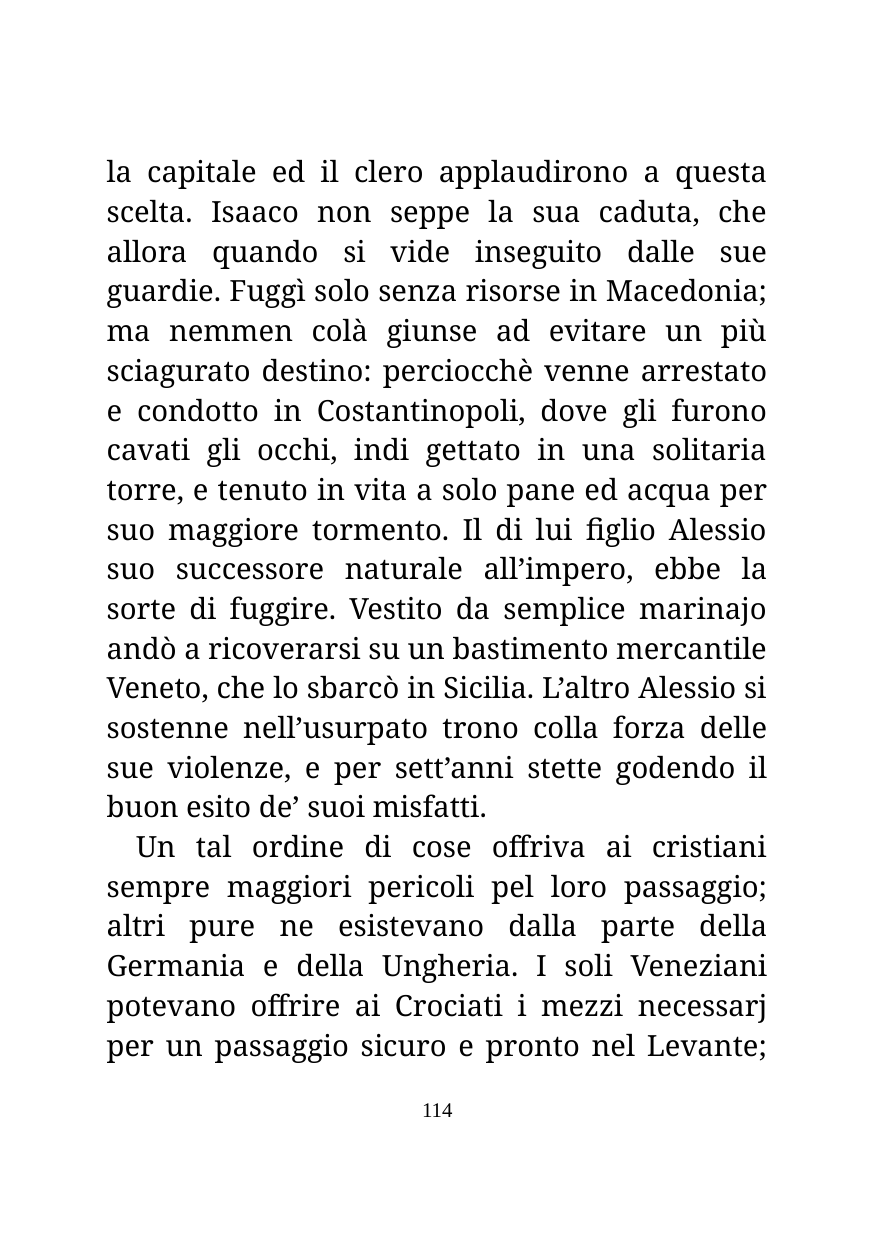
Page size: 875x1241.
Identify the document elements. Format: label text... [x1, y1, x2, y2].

text Un tal ordine di cose offriva ai cristiani sempre maggiori pericoli pel loro passaggio; altri pure ne esistevano dalla parte della Germania e della Ungheria. I soli Veneziani potevano offrire ai Crociati i mezzi necessarj per un passaggio sicuro e pronto nel Levante; [106, 826, 768, 1064]
text la capitale ed il clero applaudirono a questa scelta. Isaaco non seppe la sua caduta, che allora quando si vide inseguito dalle sue guardie. Fuggì solo senza risorse in Macedonia; ma nemmen colà giunse ad evitare un più sciagurato destino: perciocchè venne arrestato e condotto in Costantinopoli, dove gli furono cavati gli occhi, indi gettato in una solitaria torre, e tenuto in vita a solo pane ed acqua per suo maggiore tormento. Il di lui figlio Alessio suo successore naturale all’impero, ebbe la sorte di fuggire. Vestito da semplice marinajo andò a ricoverarsi su un bastimento mercantile Veneto, che lo sbarcò in Sicilia. L’altro Alessio si sostenne nell’usurpato trono colla forza delle sue violenze, e per sett’anni stette godendo il buon esito de’ suoi misfatti. [106, 152, 768, 826]
